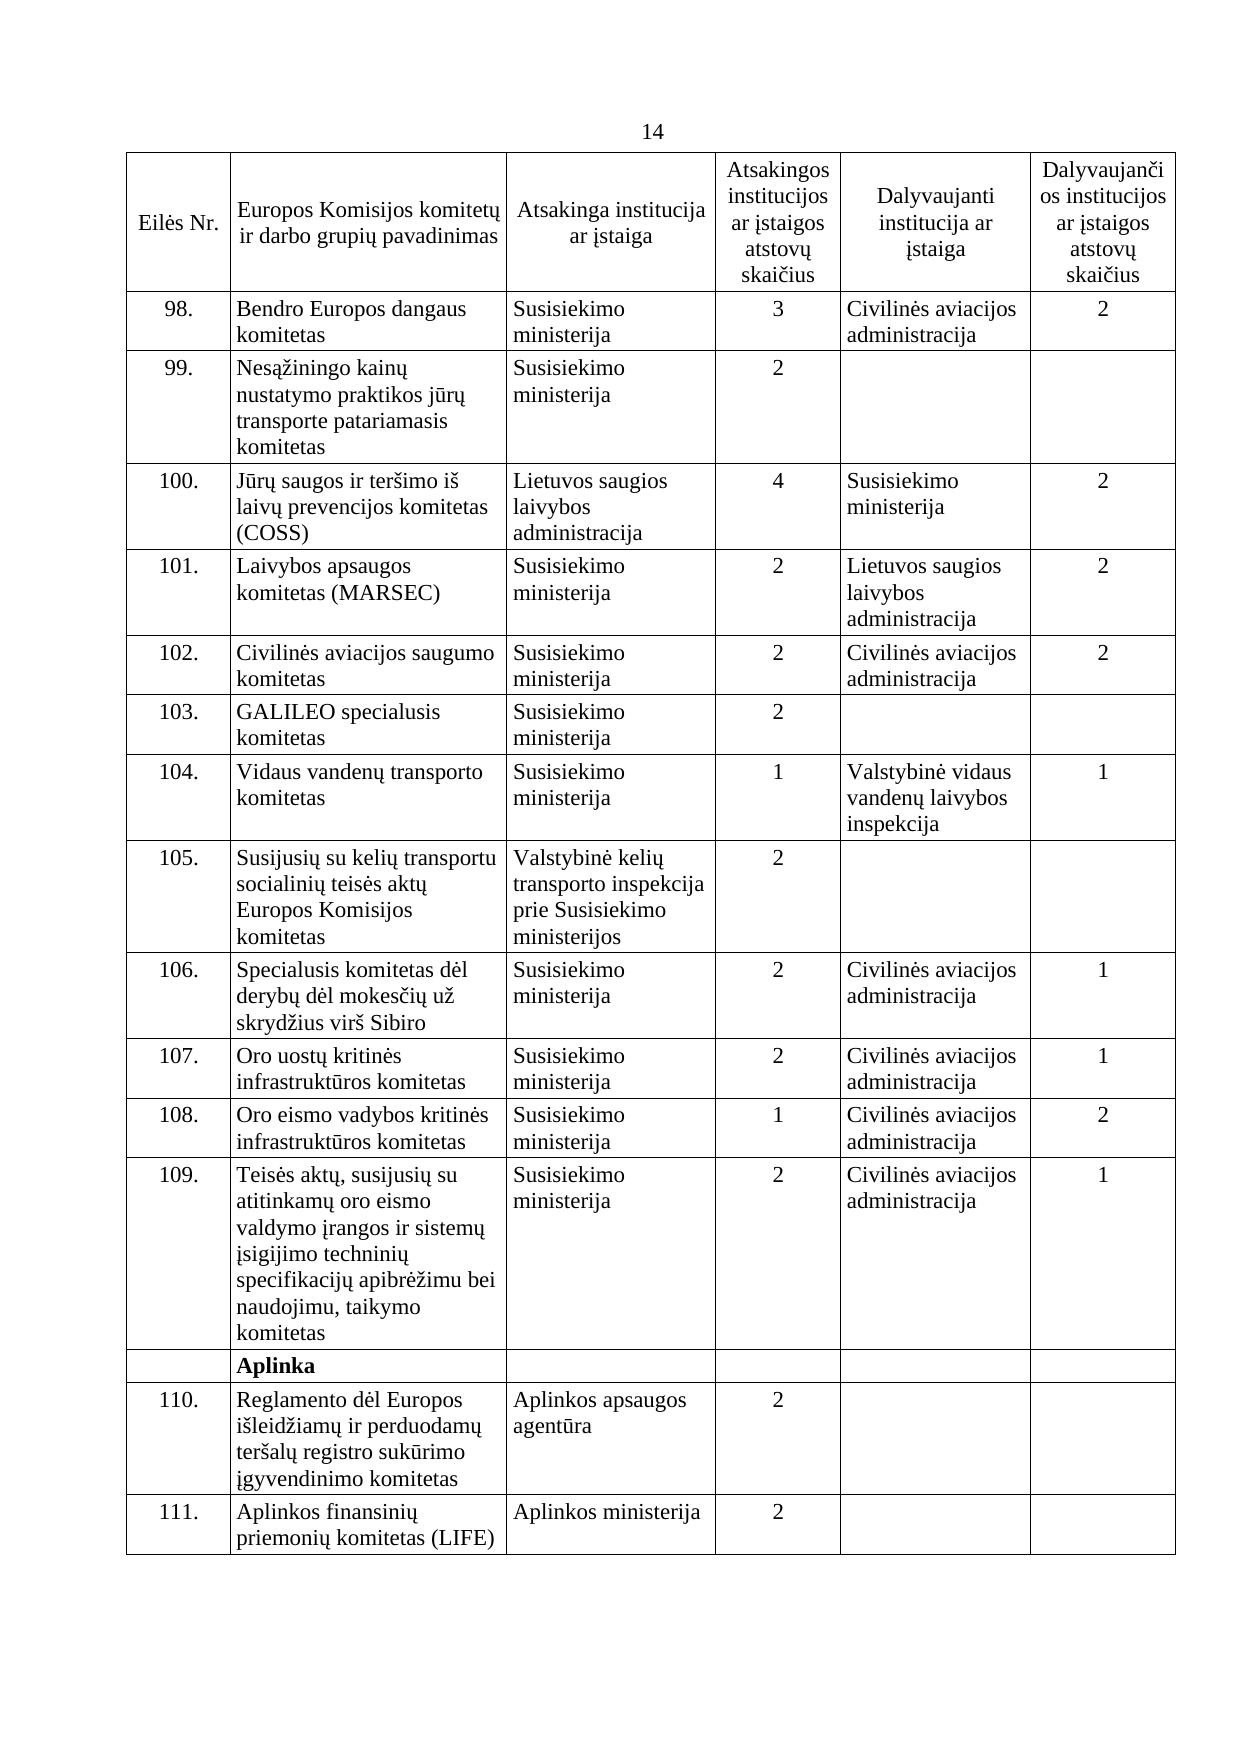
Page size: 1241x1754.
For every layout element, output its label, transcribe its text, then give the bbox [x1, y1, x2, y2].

table_cell Civilinės aviacijos administracija [841, 1039, 1030, 1097]
table_cell 98. [127, 292, 230, 350]
table_cell Civilinės aviacijos administracija [841, 292, 1030, 350]
table_cell 2 [716, 1158, 840, 1348]
table_cell 105. [127, 841, 230, 952]
table_header Dalyvaujanti institucija ar įstaiga [841, 153, 1030, 291]
table_cell 104. [127, 755, 230, 840]
table_cell Susisiekimo ministerija [507, 1158, 715, 1348]
table_cell Civilinės aviacijos administracija [841, 1158, 1030, 1348]
table_cell Civilinės aviacijos administracija [841, 953, 1030, 1038]
table_cell [841, 351, 1030, 463]
table_cell [841, 1350, 1030, 1382]
table_cell Susisiekimo ministerija [507, 953, 715, 1038]
table_cell Teisės aktų, susijusių su atitinkamų oro eismo valdymo įrangos ir sistemų įsigijimo techninių specifikacijų apibrėžimu bei naudojimu, taikymo komitetas [231, 1158, 506, 1348]
table_cell Nesąžiningo kainų nustatymo praktikos jūrų transporte patariamasis komitetas [231, 351, 506, 463]
table_header Dalyvaujančios institucijos ar įstaigos atstovų skaičius [1031, 153, 1175, 291]
table_cell Lietuvos saugios laivybos administracija [507, 464, 715, 549]
table_cell 2 [716, 351, 840, 463]
table_cell Susijusių su kelių transportu socialinių teisės aktų Europos Komisijos komitetas [231, 841, 506, 952]
table_cell 3 [716, 292, 840, 350]
table_cell Susisiekimo ministerija [507, 351, 715, 463]
table_cell Civilinės aviacijos administracija [841, 636, 1030, 694]
table_cell Civilinės aviacijos administracija [841, 1099, 1030, 1157]
table_cell Laivybos apsaugos komitetas (MARSEC) [231, 550, 506, 634]
table_cell Oro eismo vadybos kritinės infrastruktūros komitetas [231, 1099, 506, 1157]
table_cell Civilinės aviacijos saugumo komitetas [231, 636, 506, 694]
table_cell 102. [127, 636, 230, 694]
table_cell 2 [716, 636, 840, 694]
table_cell 107. [127, 1039, 230, 1097]
table_cell Aplinkos ministerija [507, 1495, 715, 1553]
table_cell Oro uostų kritinės infrastruktūros komitetas [231, 1039, 506, 1097]
table_cell Bendro Europos dangaus komitetas [231, 292, 506, 350]
table_cell [127, 1350, 230, 1382]
table_cell Jūrų saugos ir teršimo iš laivų prevencijos komitetas (COSS) [231, 464, 506, 549]
table_cell Susisiekimo ministerija [507, 695, 715, 754]
table_cell 1 [1031, 755, 1175, 840]
table_cell Susisiekimo ministerija [507, 636, 715, 694]
table_cell Susisiekimo ministerija [507, 755, 715, 840]
table_cell [507, 1350, 715, 1382]
table_cell 2 [1031, 292, 1175, 350]
table_cell 2 [716, 550, 840, 634]
table_cell 2 [1031, 550, 1175, 634]
table_cell 109. [127, 1158, 230, 1348]
table_cell 2 [716, 953, 840, 1038]
table_cell Aplinka [231, 1350, 506, 1382]
table_cell Susisiekimo ministerija [507, 550, 715, 634]
table_cell 101. [127, 550, 230, 634]
table_cell 106. [127, 953, 230, 1038]
table_cell 2 [1031, 636, 1175, 694]
table_cell [841, 1495, 1030, 1553]
table_header Europos Komisijos komitetų ir darbo grupių pavadinimas [231, 153, 506, 291]
table_cell Vidaus vandenų transporto komitetas [231, 755, 506, 840]
table_cell 1 [716, 755, 840, 840]
table_cell Aplinkos apsaugos agentūra [507, 1383, 715, 1494]
table_header Eilės Nr. [127, 153, 230, 291]
table_cell Susisiekimo ministerija [507, 1039, 715, 1097]
table_cell 110. [127, 1383, 230, 1494]
table_cell [1031, 841, 1175, 952]
table_cell [1031, 1350, 1175, 1382]
table_cell 2 [716, 695, 840, 754]
table_cell 4 [716, 464, 840, 549]
table_cell [1031, 351, 1175, 463]
table_cell Valstybinė vidaus vandenų laivybos inspekcija [841, 755, 1030, 840]
table_cell 2 [716, 841, 840, 952]
table_cell [841, 695, 1030, 754]
table_cell 2 [716, 1383, 840, 1494]
table_cell 99. [127, 351, 230, 463]
table_cell Lietuvos saugios laivybos administracija [841, 550, 1030, 634]
table_cell 100. [127, 464, 230, 549]
table_cell 1 [716, 1099, 840, 1157]
table_cell Reglamento dėl Europos išleidžiamų ir perduodamų teršalų registro sukūrimo įgyvendinimo komitetas [231, 1383, 506, 1494]
table_cell [841, 841, 1030, 952]
table_cell Susisiekimo ministerija [841, 464, 1030, 549]
table_cell [1031, 1383, 1175, 1494]
table_cell 1 [1031, 1158, 1175, 1348]
table_cell [1031, 1495, 1175, 1553]
table_cell 2 [1031, 1099, 1175, 1157]
table_cell 2 [1031, 464, 1175, 549]
table_cell 2 [716, 1039, 840, 1097]
table_cell [841, 1383, 1030, 1494]
table_cell GALILEO specialusis komitetas [231, 695, 506, 754]
table_cell Susisiekimo ministerija [507, 1099, 715, 1157]
table_cell Specialusis komitetas dėl derybų dėl mokesčių už skrydžius virš Sibiro [231, 953, 506, 1038]
table_cell 1 [1031, 1039, 1175, 1097]
table_cell 111. [127, 1495, 230, 1553]
table_cell 108. [127, 1099, 230, 1157]
table_header Atsakinga institucija ar įstaiga [507, 153, 715, 291]
table_header Atsakingos institucijos ar įstaigos atstovų skaičius [716, 153, 840, 291]
table_cell Valstybinė kelių transporto inspekcija prie Susisiekimo ministerijos [507, 841, 715, 952]
table_cell 103. [127, 695, 230, 754]
table_cell Susisiekimo ministerija [507, 292, 715, 350]
table_cell 2 [716, 1495, 840, 1553]
table_cell Aplinkos finansinių priemonių komitetas (LIFE) [231, 1495, 506, 1553]
table_cell [1031, 695, 1175, 754]
table_cell 1 [1031, 953, 1175, 1038]
table_cell [716, 1350, 840, 1382]
